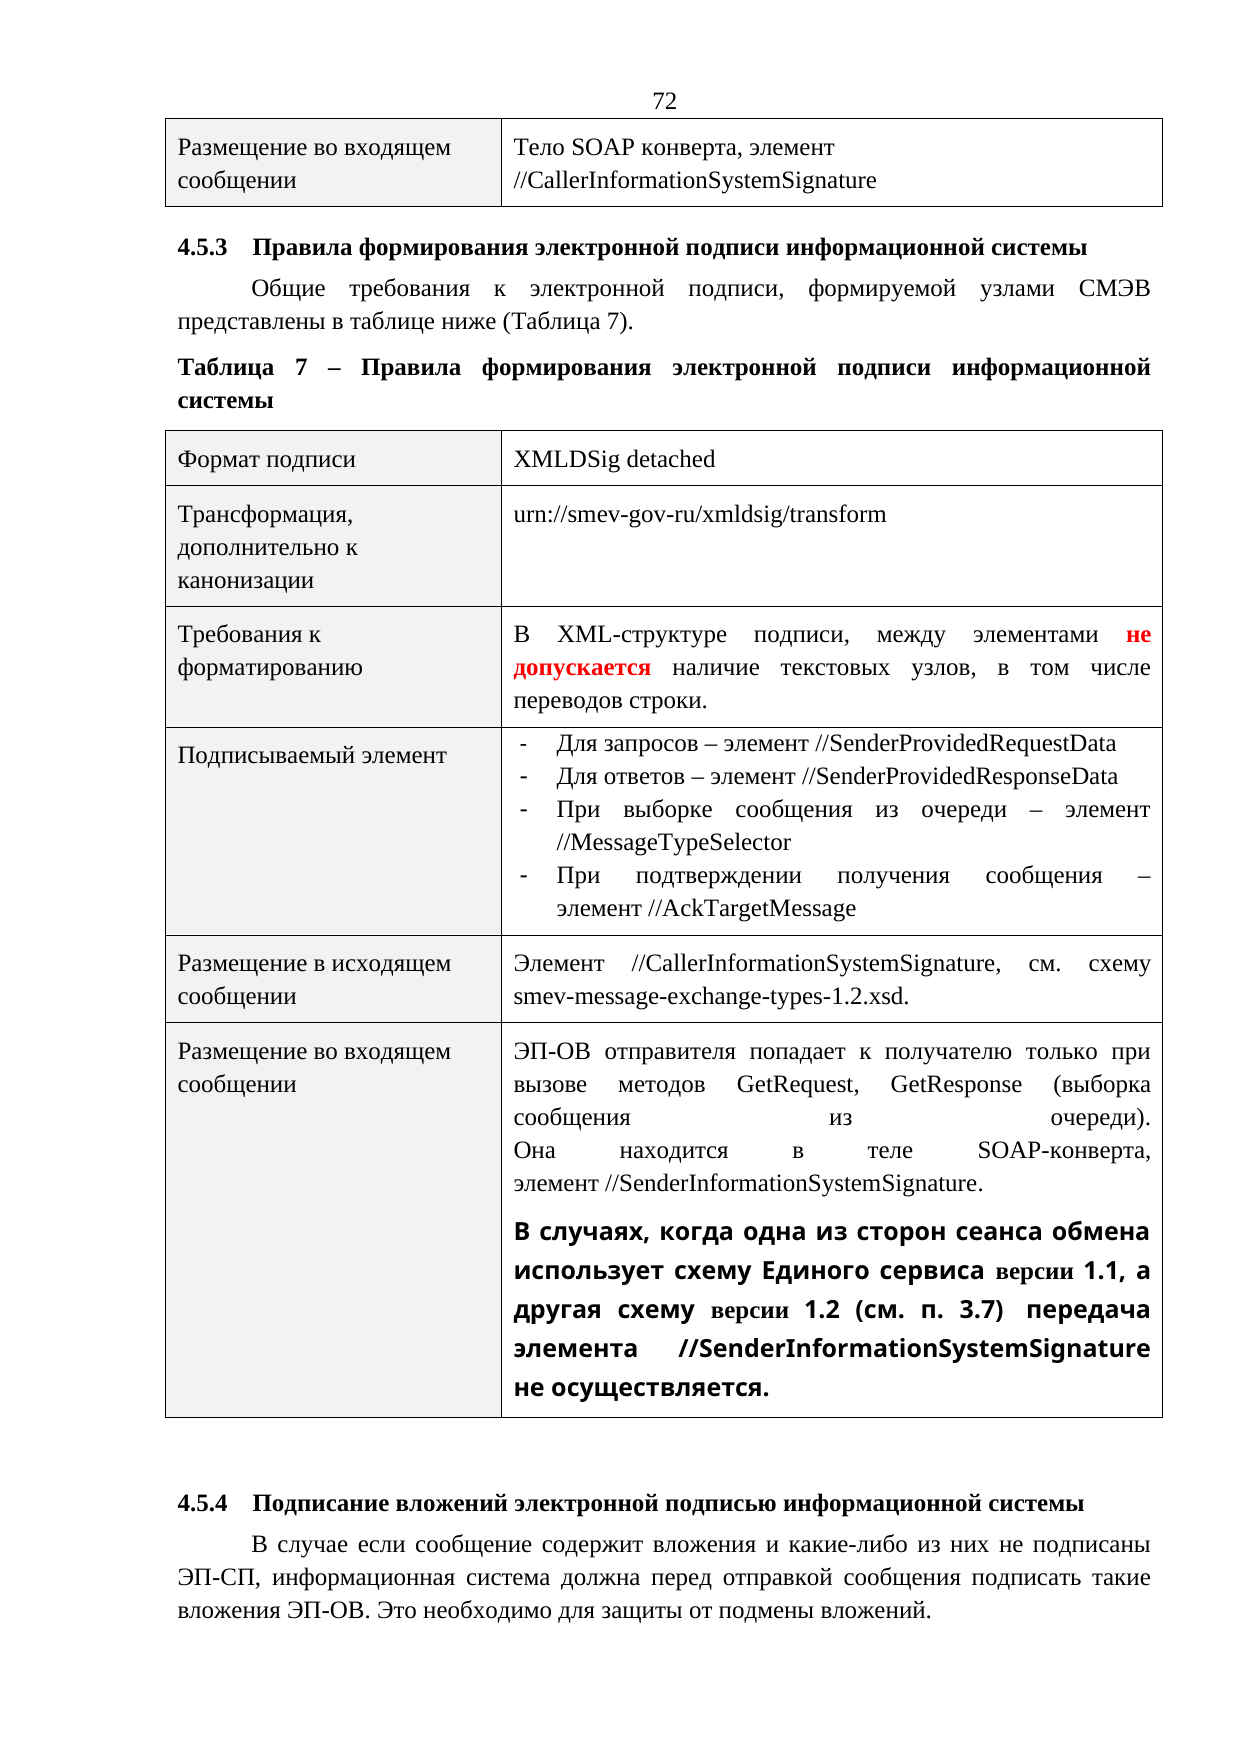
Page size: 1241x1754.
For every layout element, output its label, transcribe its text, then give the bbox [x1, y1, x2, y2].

table_cell ЭП-ОВ отправителя попадает к получателю только при вызове методов GetRequest, GetResponse (выборка сообщения из очереди). Она находится в теле SOAP-конверта, элемент //SenderInformationSystemSignature. В случаях, когда одна из сторон сеанса обмена использует схему Единого сервиса версии 1.1, а другая схему версии 1.2 (см. п. 3.7) передача элемента //SenderInformationSystemSignature не осуществляется. [502, 1023, 1162, 1417]
text В случае если сообщение содержит вложения и какие-либо из них не подписаны ЭП-СП, информационная система должна перед отправкой сообщения подписать такие вложения ЭП-ОВ. Это необходимо для защиты от подмены вложений. [177, 1529, 1152, 1624]
table_cell Трансформация, дополнительно к канонизации [166, 486, 501, 606]
table_cell Размещение во входящем сообщении [166, 119, 501, 206]
table_cell Элемент //CallerInformationSystemSignature, см. схему smev-message-exchange-types-1.2.xsd. [502, 936, 1162, 1022]
text Таблица 7 – Правила формирования электронной подписи информационной системы [177, 352, 1152, 413]
table_cell Для запросов – элемент //SenderProvidedRequestData Для ответов – элемент //SenderProvidedResponseData При выборке сообщения из очереди – элемент //MessageTypeSelector При подтверждении получения сообщения – элемент //AckTargetMessage [502, 728, 1162, 934]
table_cell Размещение во входящем сообщении [166, 1023, 501, 1417]
table_cell Тело SOAP конверта, элемент //CallerInformationSystemSignature [502, 119, 1162, 206]
table_cell Требования к форматированию [166, 607, 501, 727]
table_cell Размещение в исходящем сообщении [166, 936, 501, 1022]
text Общие требования к электронной подписи, формируемой узлами СМЭВ представлены в таблице ниже (Таблица 7). [177, 273, 1152, 335]
table_cell Подписываемый элемент [166, 728, 501, 934]
subtitle Правила формирования электронной подписи информационной системы [177, 232, 1152, 261]
table_header Формат подписи [166, 431, 501, 485]
subtitle Подписание вложений электронной подписью информационной системы [177, 1488, 1152, 1517]
table_cell urn://smev-gov-ru/xmldsig/transform [502, 486, 1162, 606]
table_header XMLDSig detached [502, 431, 1162, 485]
table_cell В XML-структуре подписи, между элементами не допускается наличие текстовых узлов, в том числе переводов строки. [502, 607, 1162, 727]
